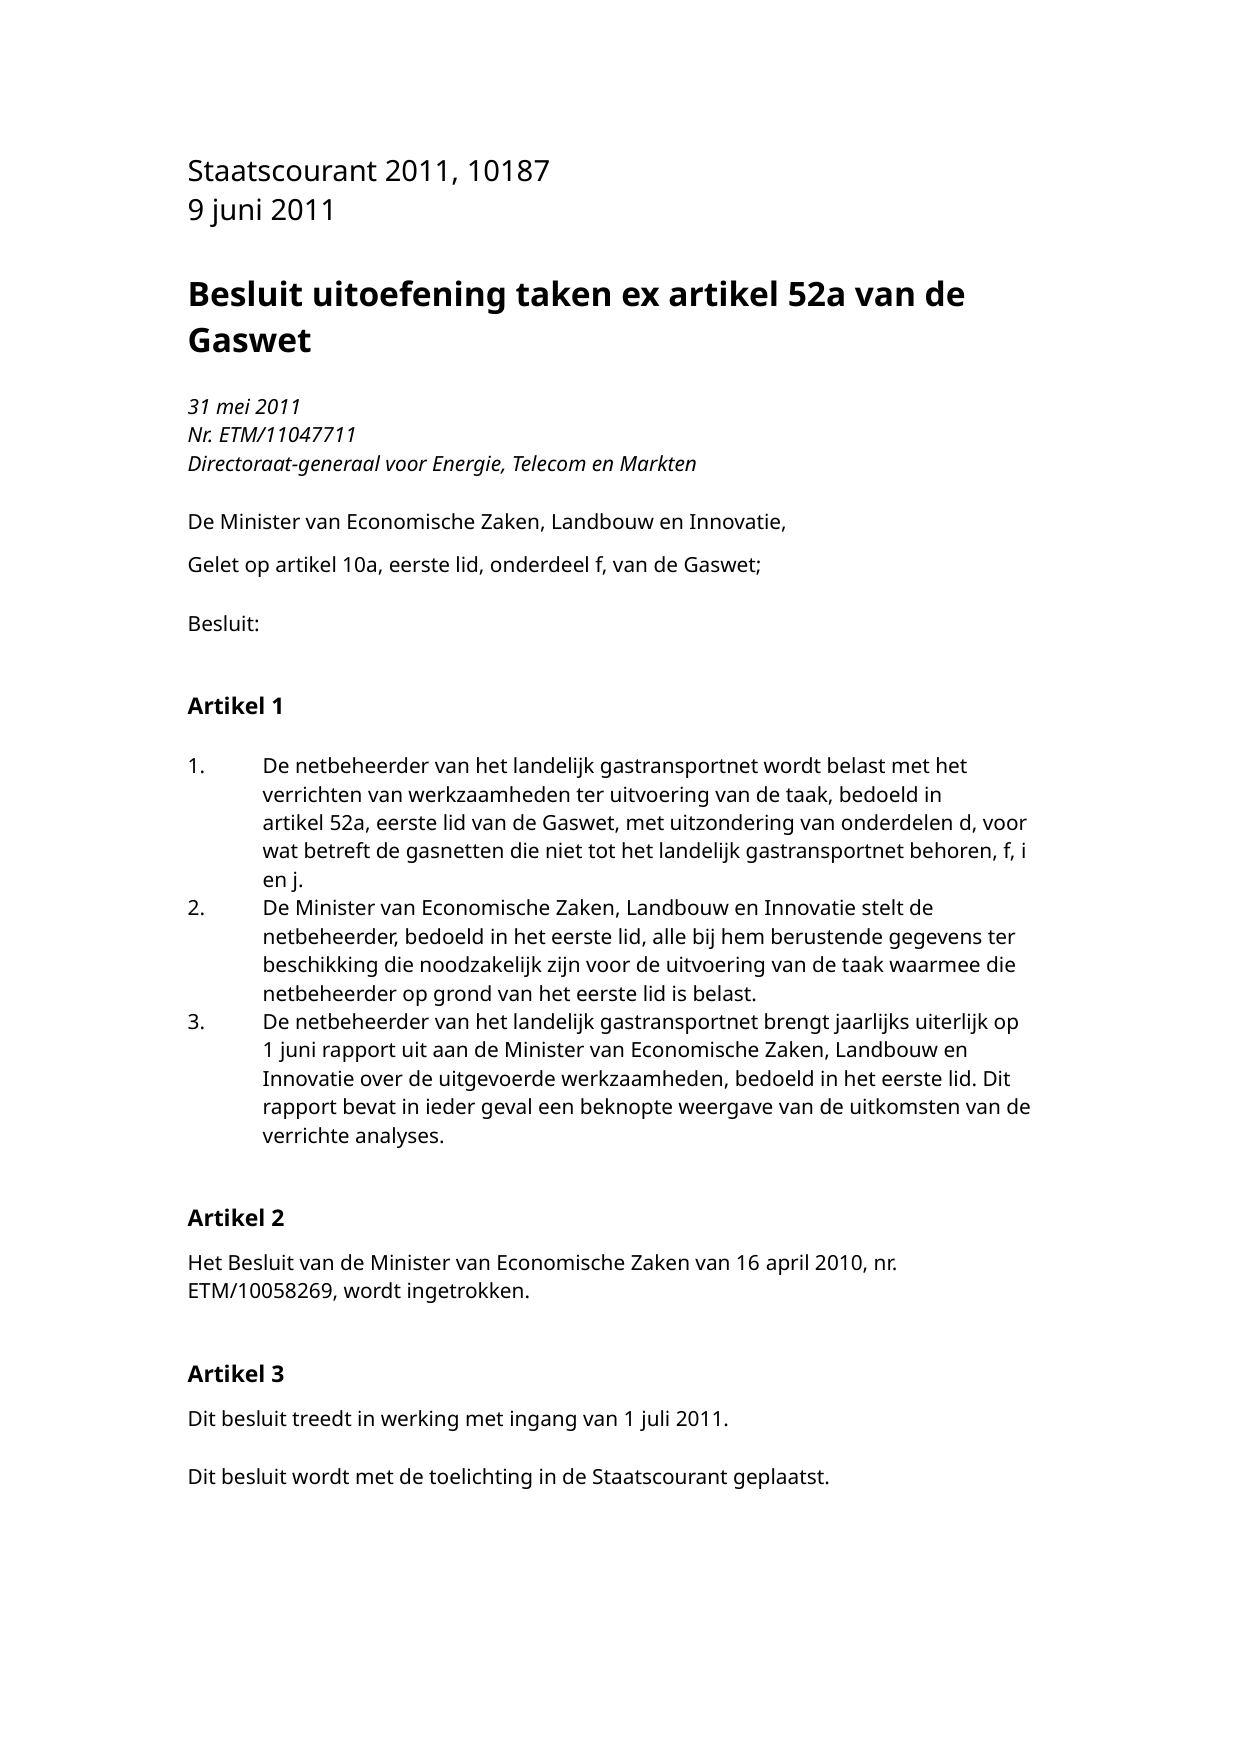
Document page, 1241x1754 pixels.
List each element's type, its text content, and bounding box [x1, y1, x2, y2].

text Dit besluit treedt in werking met ingang van 1 juli 2011. [187, 1404, 1053, 1432]
list De Minister van Economische Zaken, Landbouw en Innovatie stelt de netbeheerder, bedoeld in het eerste lid, alle bij hem berustende gegevens ter beschikking die noodzakelijk zijn voor de uitvoering van de taak waarmee die netbeheerder op grond van het eerste lid is belast. [187, 893, 1053, 1007]
text De Minister van Economische Zaken, Landbouw en Innovatie, [187, 507, 1053, 536]
subtitle Artikel 2 [187, 1202, 1053, 1233]
text Besluit: [187, 609, 1053, 637]
text Nr. ETM/11047711 [187, 420, 1053, 449]
text Directoraat-generaal voor Energie, Telecom en Markten [187, 449, 1053, 477]
text 9 juni 2011 [187, 190, 1053, 229]
text Gelet op artikel 10a, eerste lid, onderdeel f, van de Gaswet; [187, 551, 1053, 579]
subtitle Besluit uitoefening taken ex artikel 52a van de Gaswet [187, 271, 1053, 362]
text Dit besluit wordt met de toelichting in de Staatscourant geplaatst. [187, 1462, 1053, 1491]
text Het Besluit van de Minister van Economische Zaken van 16 april 2010, nr. ETM/10058269, wordt ingetrokken. [187, 1248, 1053, 1305]
list De netbeheerder van het landelijk gastransportnet wordt belast met het verrichten van werkzaamheden ter uitvoering van de taak, bedoeld in artikel 52a, eerste lid van de Gaswet, met uitzondering van onderdelen d, voor wat betreft de gasnetten die niet tot het landelijk gastransportnet behoren, f, i en j. [187, 751, 1053, 893]
list De netbeheerder van het landelijk gastransportnet brengt jaarlijks uiterlijk op 1 juni rapport uit aan de Minister van Economische Zaken, Landbouw en Innovatie over de uitgevoerde werkzaamheden, bedoeld in het eerste lid. Dit rapport bevat in ieder geval een beknopte weergave van de uitkomsten van de verrichte analyses. [187, 1007, 1053, 1149]
subtitle Artikel 3 [187, 1357, 1053, 1389]
text 31 mei 2011 [187, 392, 1053, 420]
text Staatscourant 2011, 10187 [187, 150, 1053, 190]
subtitle Artikel 1 [187, 690, 1053, 721]
